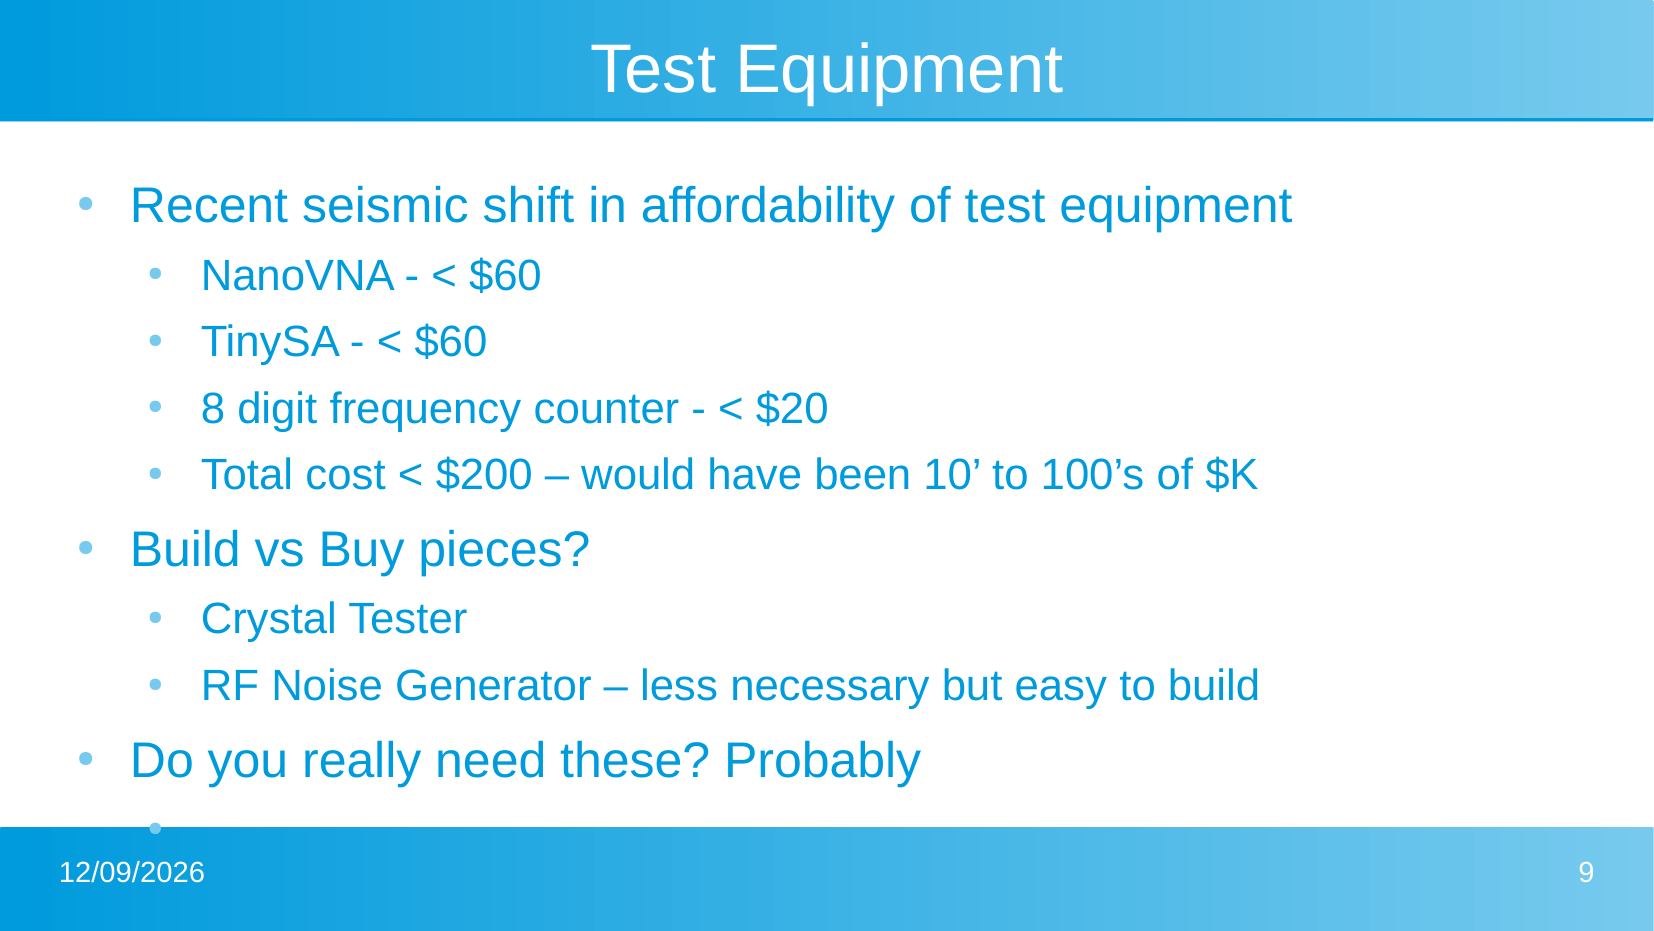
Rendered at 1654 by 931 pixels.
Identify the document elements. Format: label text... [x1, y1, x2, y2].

list Recent seismic shift in affordability of test equipment NanoVNA - < $60 TinySA - < $60 8 digit frequency counter - < $20 Total cost < $200 – would have been 10’ to 100’s of $K Build vs Buy pieces? Crystal Tester RF Noise Generator – less necessary but easy to build Do you really need these? Probably [59, 177, 1595, 768]
title Test Equipment [59, 29, 1595, 108]
